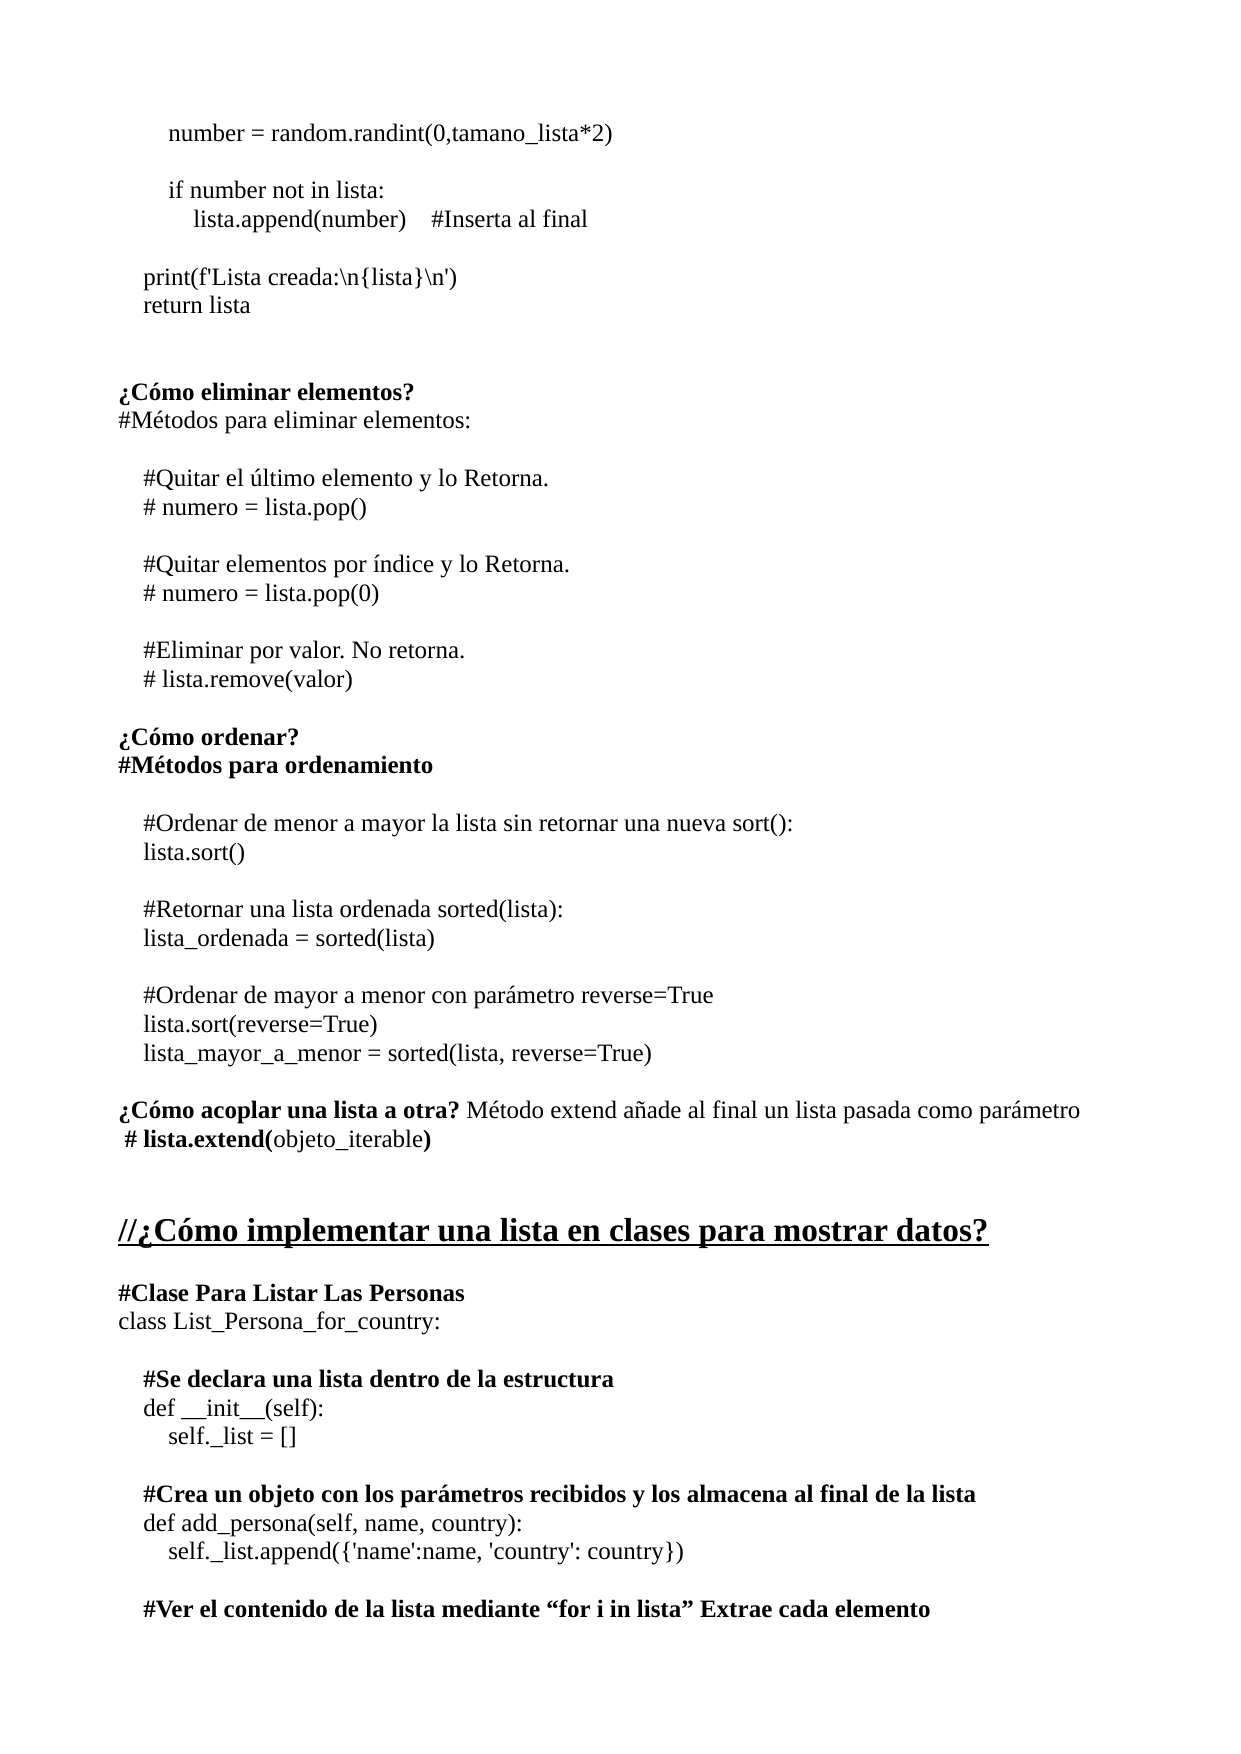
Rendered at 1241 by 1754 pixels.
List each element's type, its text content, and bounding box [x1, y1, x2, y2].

text def __init__(self): [118, 1393, 1122, 1421]
text lista_ordenada = sorted(lista) [118, 923, 1122, 952]
text self._list = [] [118, 1421, 1122, 1450]
text #Quitar el último elemento y lo Retorna. [118, 463, 1122, 492]
text #Métodos para ordenamiento [118, 751, 1122, 779]
text def add_persona(self, name, country): [118, 1508, 1122, 1536]
text class List_Persona_for_country: [118, 1306, 1122, 1335]
text lista.append(number) #Inserta al final [118, 204, 1122, 233]
text return lista [118, 291, 1122, 319]
text if number not in lista: [118, 176, 1122, 204]
text #Ordenar de menor a mayor la lista sin retornar una nueva sort(): [118, 808, 1122, 837]
text ¿Cómo ordenar? [118, 722, 1122, 751]
text #Ordenar de mayor a menor con parámetro reverse=True [118, 981, 1122, 1009]
text # lista.remove(valor) [118, 664, 1122, 693]
text #Eliminar por valor. No retorna. [118, 636, 1122, 664]
text number = random.randint(0,tamano_lista*2) [118, 118, 1122, 147]
text # numero = lista.pop() [118, 492, 1122, 521]
text #Clase Para Listar Las Personas [118, 1278, 1122, 1306]
text #Se declara una lista dentro de la estructura [118, 1364, 1122, 1393]
text #Ver el contenido de la lista mediante “for i in lista” Extrae cada elemento [118, 1594, 1122, 1623]
text #Retornar una lista ordenada sorted(lista): [118, 894, 1122, 923]
text #Crea un objeto con los parámetros recibidos y los almacena al final de la lista [118, 1479, 1122, 1508]
text ¿Cómo eliminar elementos? [118, 377, 1122, 406]
text #Métodos para eliminar elementos: [118, 406, 1122, 434]
text lista_mayor_a_menor = sorted(lista, reverse=True) [118, 1038, 1122, 1067]
text # numero = lista.pop(0) [118, 578, 1122, 607]
text lista.sort() [118, 837, 1122, 866]
text # lista.extend(objeto_iterable) [118, 1124, 1122, 1153]
text #Quitar elementos por índice y lo Retorna. [118, 549, 1122, 578]
text print(f'Lista creada:\n{lista}\n') [118, 262, 1122, 291]
text lista.sort(reverse=True) [118, 1009, 1122, 1038]
text self._list.append({'name':name, 'country': country}) [118, 1536, 1122, 1565]
text //¿Cómo implementar una lista en clases para mostrar datos? [118, 1211, 1122, 1249]
text ¿Cómo acoplar una lista a otra? Método extend añade al final un lista pasada como parámetro [118, 1096, 1122, 1124]
